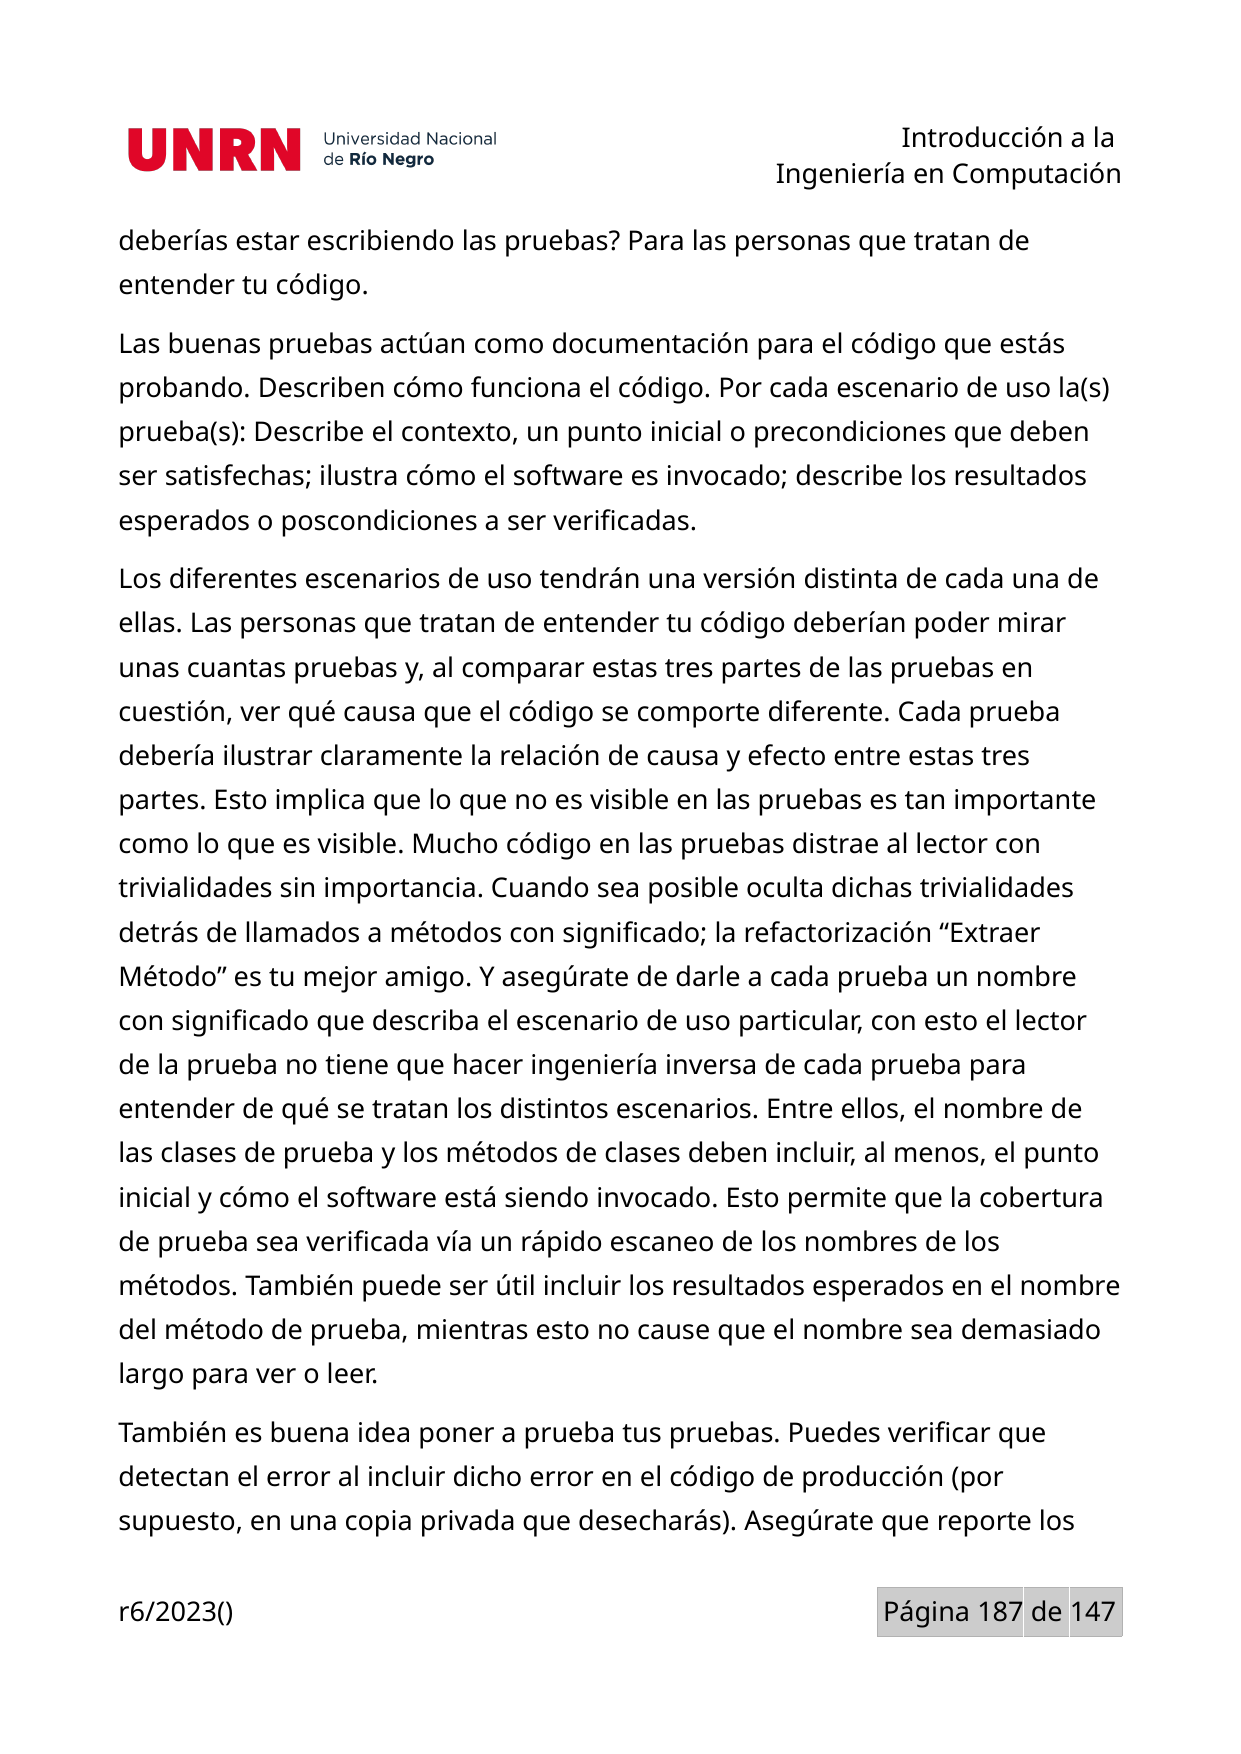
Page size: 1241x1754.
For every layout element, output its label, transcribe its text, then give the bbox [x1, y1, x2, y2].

text Las buenas pruebas actúan como documentación para el código que estás probando. Describen cómo funciona el código. Por cada escenario de uso la(s) prueba(s): Describe el contexto, un punto inicial o precondiciones que deben ser satisfechas; ilustra cómo el software es invocado; describe los resultados esperados o poscondiciones a ser verificadas. [118, 324, 1122, 538]
picture [118, 118, 505, 180]
text deberías estar escribiendo las pruebas? Para las personas que tratan de entender tu código. [118, 221, 1122, 302]
text También es buena idea poner a prueba tus pruebas. Puedes verificar que detectan el error al incluir dicho error en el código de producción (por supuesto, en una copia privada que desecharás). Asegúrate que reporte los [118, 1413, 1122, 1539]
text Los diferentes escenarios de uso tendrán una versión distinta de cada una de ellas. Las personas que tratan de entender tu código deberían poder mirar unas cuantas pruebas y, al comparar estas tres partes de las pruebas en cuestión, ver qué causa que el código se comporte diferente. Cada prueba debería ilustrar claramente la relación de causa y efecto entre estas tres partes. Esto implica que lo que no es visible en las pruebas es tan importante como lo que es visible. Mucho código en las pruebas distrae al lector con trivialidades sin importancia. Cuando sea posible oculta dichas trivialidades detrás de llamados a métodos con significado; la refactorización “Extraer Método” es tu mejor amigo. Y asegúrate de darle a cada prueba un nombre con significado que describa el escenario de uso particular, con esto el lector de la prueba no tiene que hacer ingeniería inversa de cada prueba para entender de qué se tratan los distintos escenarios. Entre ellos, el nombre de las clases de prueba y los métodos de clases deben incluir, al menos, el punto inicial y cómo el software está siendo invocado. Esto permite que la cobertura de prueba sea verificada vía un rápido escaneo de los nombres de los métodos. También puede ser útil incluir los resultados esperados en el nombre del método de prueba, mientras esto no cause que el nombre sea demasiado largo para ver o leer. [118, 560, 1122, 1392]
